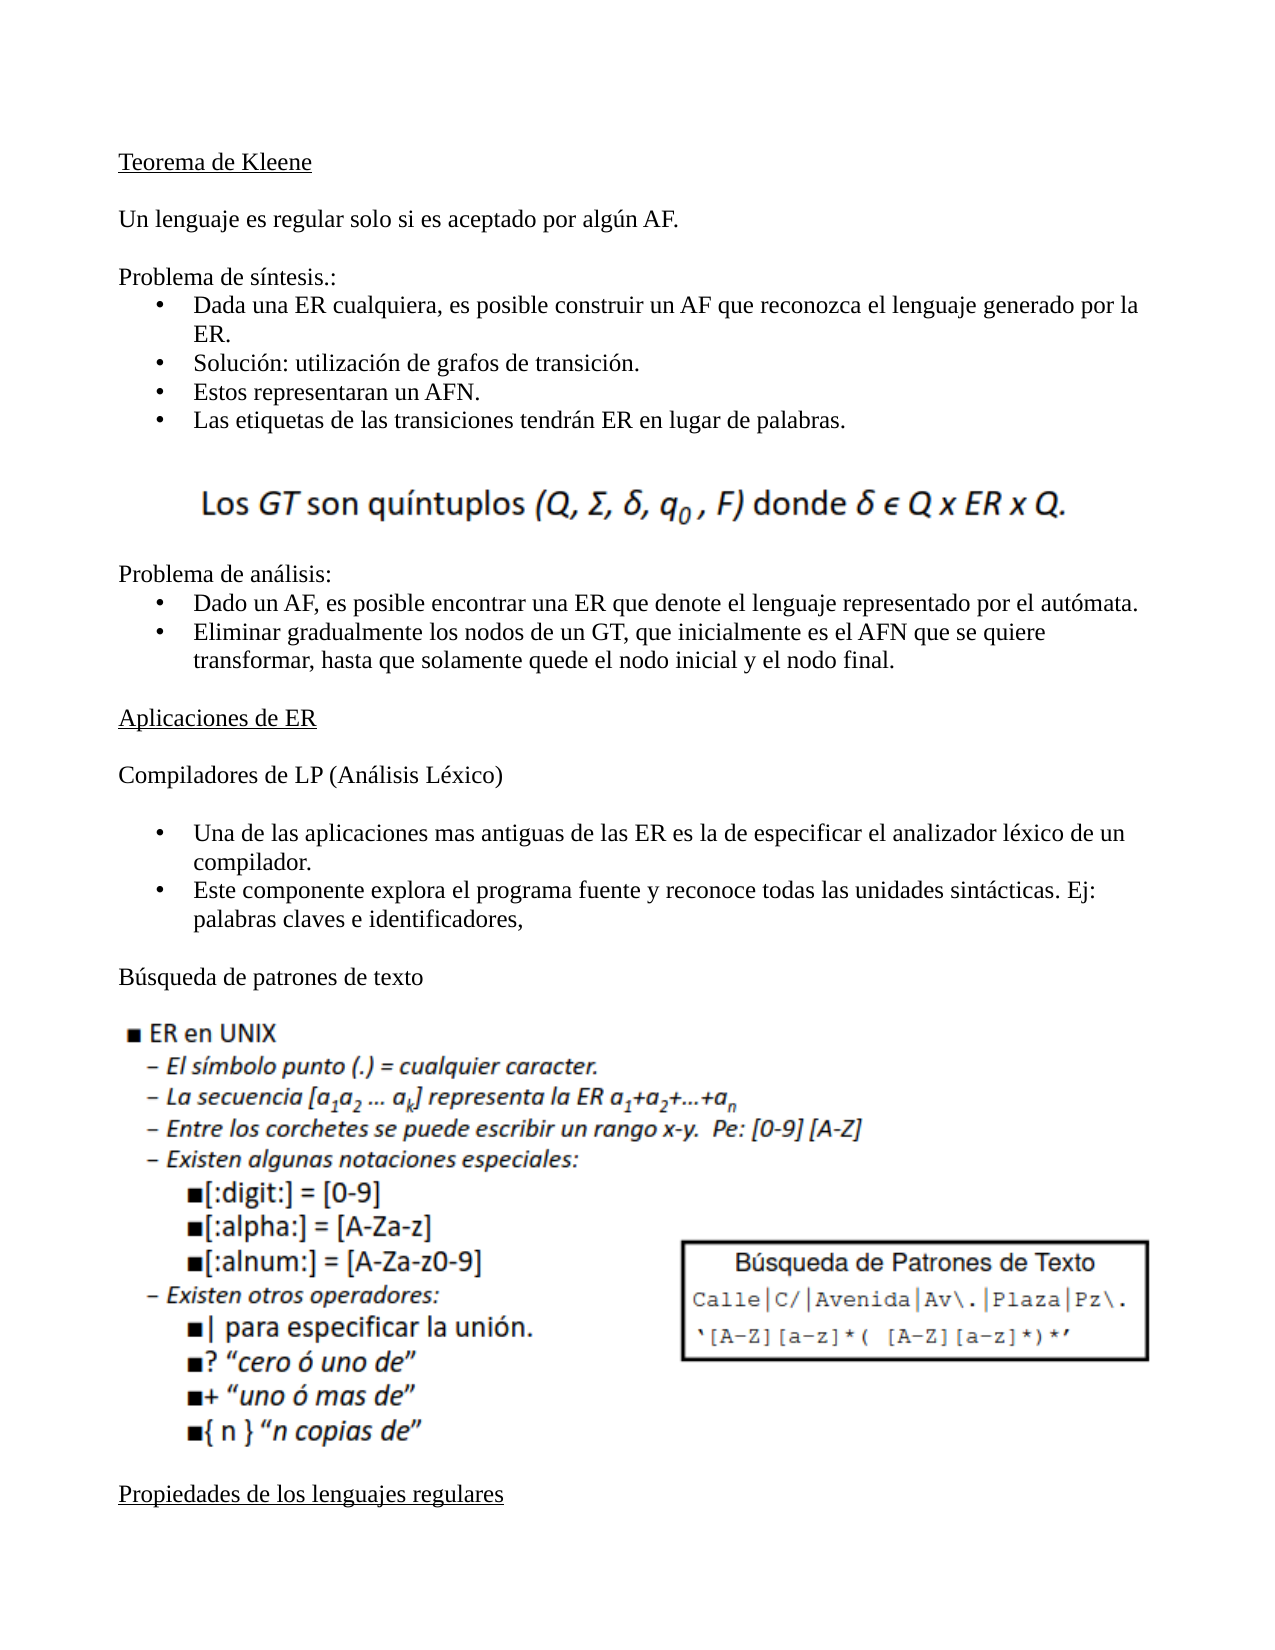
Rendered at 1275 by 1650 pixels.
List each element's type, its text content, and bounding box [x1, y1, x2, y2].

text Problema de análisis: [118, 559, 1157, 588]
list Las etiquetas de las transiciones tendrán ER en lugar de palabras. [156, 406, 1157, 434]
text Problema de síntesis.: [118, 262, 1157, 291]
text Aplicaciones de ER [118, 703, 1157, 732]
list Estos representaran un AFN. [156, 377, 1157, 406]
list Dado un AF, es posible encontrar una ER que denote el lenguaje representado por el autómata. [156, 588, 1157, 617]
text Propiedades de los lenguajes regulares [118, 1479, 1157, 1507]
picture [118, 1019, 1157, 1450]
list Solución: utilización de grafos de transición. [156, 348, 1157, 377]
list Una de las aplicaciones mas antiguas de las ER es la de especificar el analizador léxico de un compilador. [156, 818, 1157, 875]
text Compiladores de LP (Análisis Léxico) [118, 760, 1157, 789]
picture [198, 463, 1077, 531]
list Dada una ER cualquiera, es posible construir un AF que reconozca el lenguaje generado por la ER. [156, 291, 1157, 348]
text Búsqueda de patrones de texto [118, 962, 1157, 990]
list Eliminar gradualmente los nodos de un GT, que inicialmente es el AFN que se quiere transformar, hasta que solamente quede el nodo inicial y el nodo final. [156, 617, 1157, 674]
list Este componente explora el programa fuente y reconoce todas las unidades sintácticas. Ej: palabras claves e identificadores, [156, 875, 1157, 933]
text Un lenguaje es regular solo si es aceptado por algún AF. [118, 204, 1157, 233]
text Teorema de Kleene [118, 147, 1157, 176]
